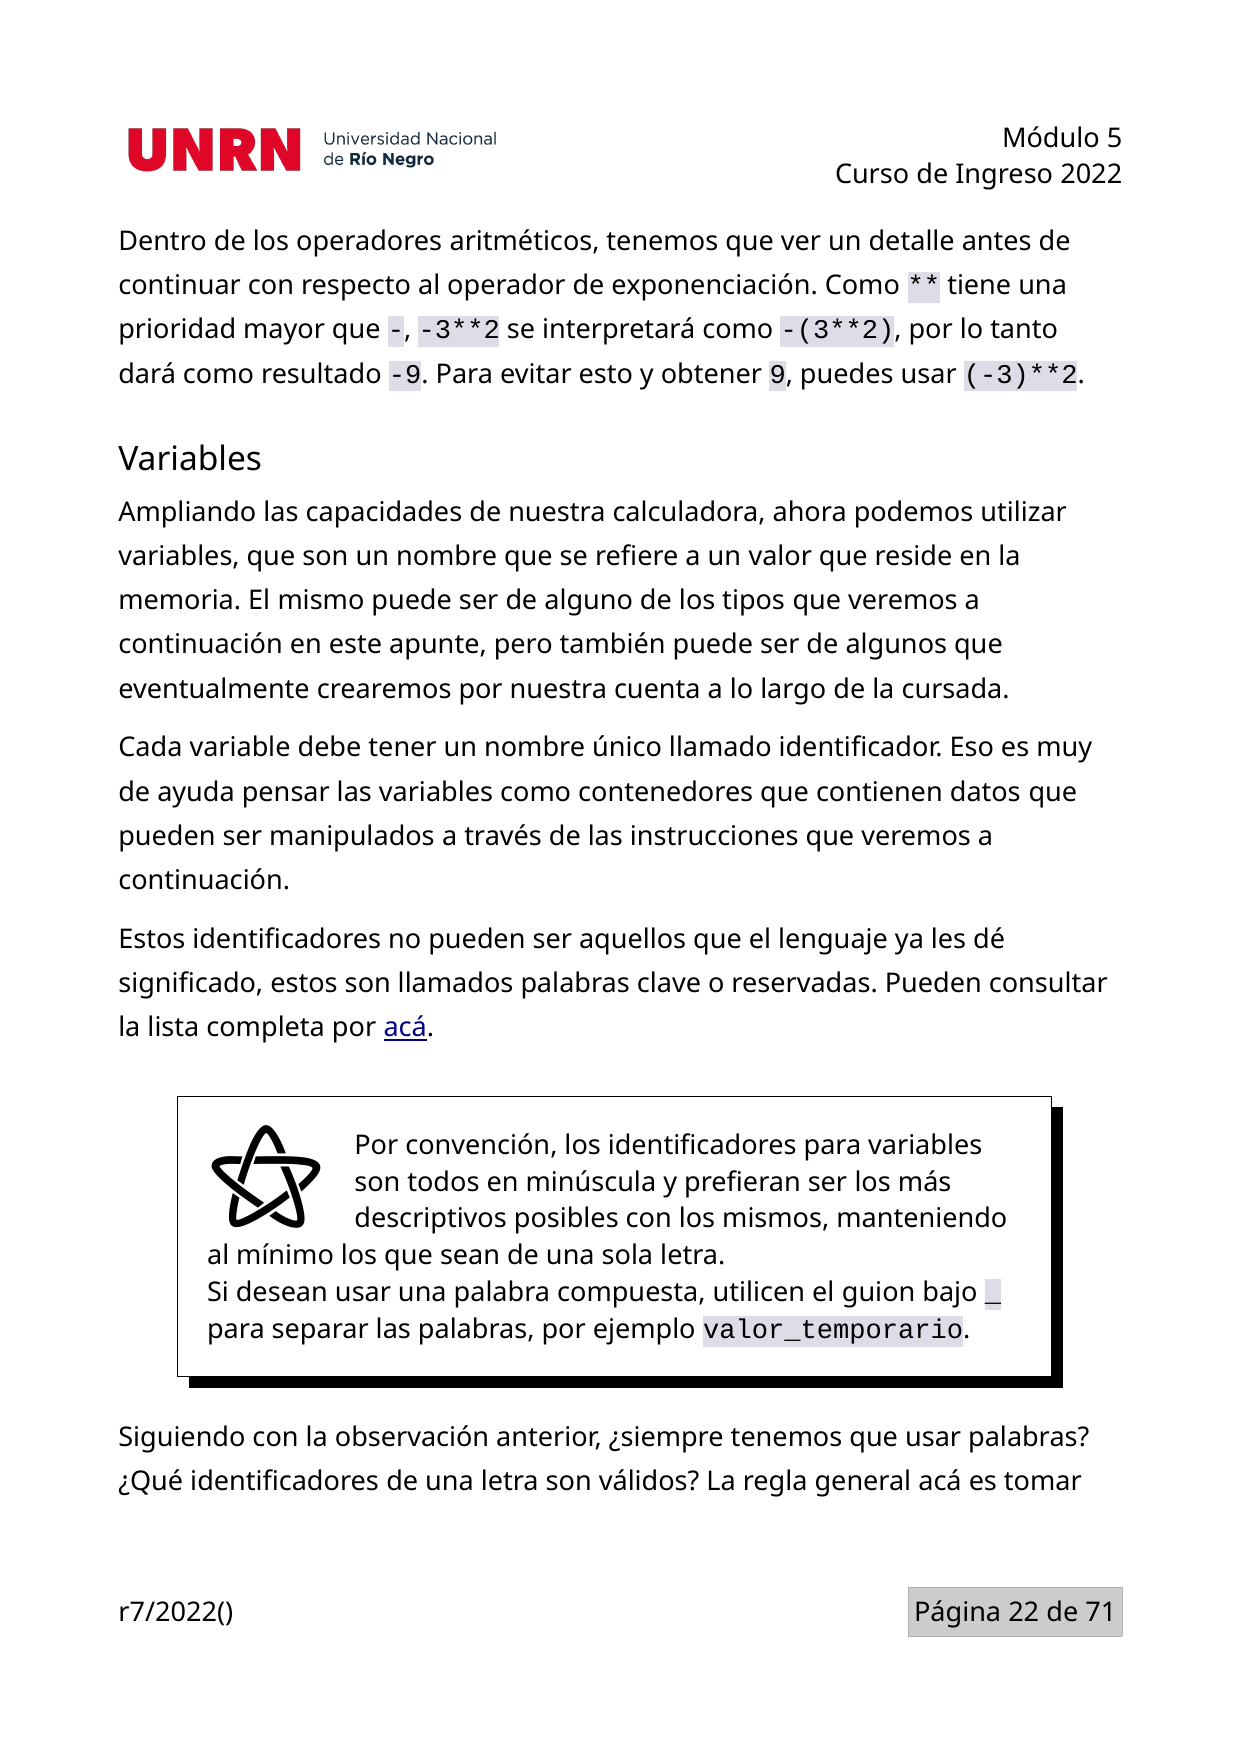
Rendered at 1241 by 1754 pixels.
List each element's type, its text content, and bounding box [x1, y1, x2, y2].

text Ampliando las capacidades de nuestra calculadora, ahora podemos utilizar variables, que son un nombre que se refiere a un valor que reside en la memoria. El mismo puede ser de alguno de los tipos que veremos a continuación en este apunte, pero también puede ser de algunos que eventualmente crearemos por nuestra cuenta a lo largo de la cursada. [118, 492, 1122, 706]
text Estos identificadores no pueden ser aquellos que el lenguaje ya les dé significado, estos son llamados palabras clave o reservadas. Pueden consultar la lista completa por acá. [118, 919, 1122, 1044]
picture [118, 118, 505, 180]
text Siguiendo con la observación anterior, ¿siempre tenemos que usar palabras?¿Qué identificadores de una letra son válidos? La regla general acá es tomar [118, 1418, 1122, 1499]
text Cada variable debe tener un nombre único llamado identificador. Eso es muy de ayuda pensar las variables como contenedores que contienen datos que pueden ser manipulados a través de las instrucciones que veremos a continuación. [118, 728, 1122, 897]
subtitle Variables [118, 434, 1122, 480]
text ⚝Por convención, los identificadores para variables son todos en minúscula y prefieran ser los más descriptivos posibles con los mismos, manteniendo al mínimo los que sean de una sola letra. Si desean usar una palabra compuesta, utilicen el guion bajo _ para separar las palabras, por ejemplo valor_temporario. [178, 1097, 1051, 1376]
text Dentro de los operadores aritméticos, tenemos que ver un detalle antes de continuar con respecto al operador de exponenciación. Como ** tiene una prioridad mayor que -, -3**2 se interpretará como -(3**2), por lo tanto dará como resultado -9. Para evitar esto y obtener 9, puedes usar (-3)**2. [118, 221, 1122, 391]
